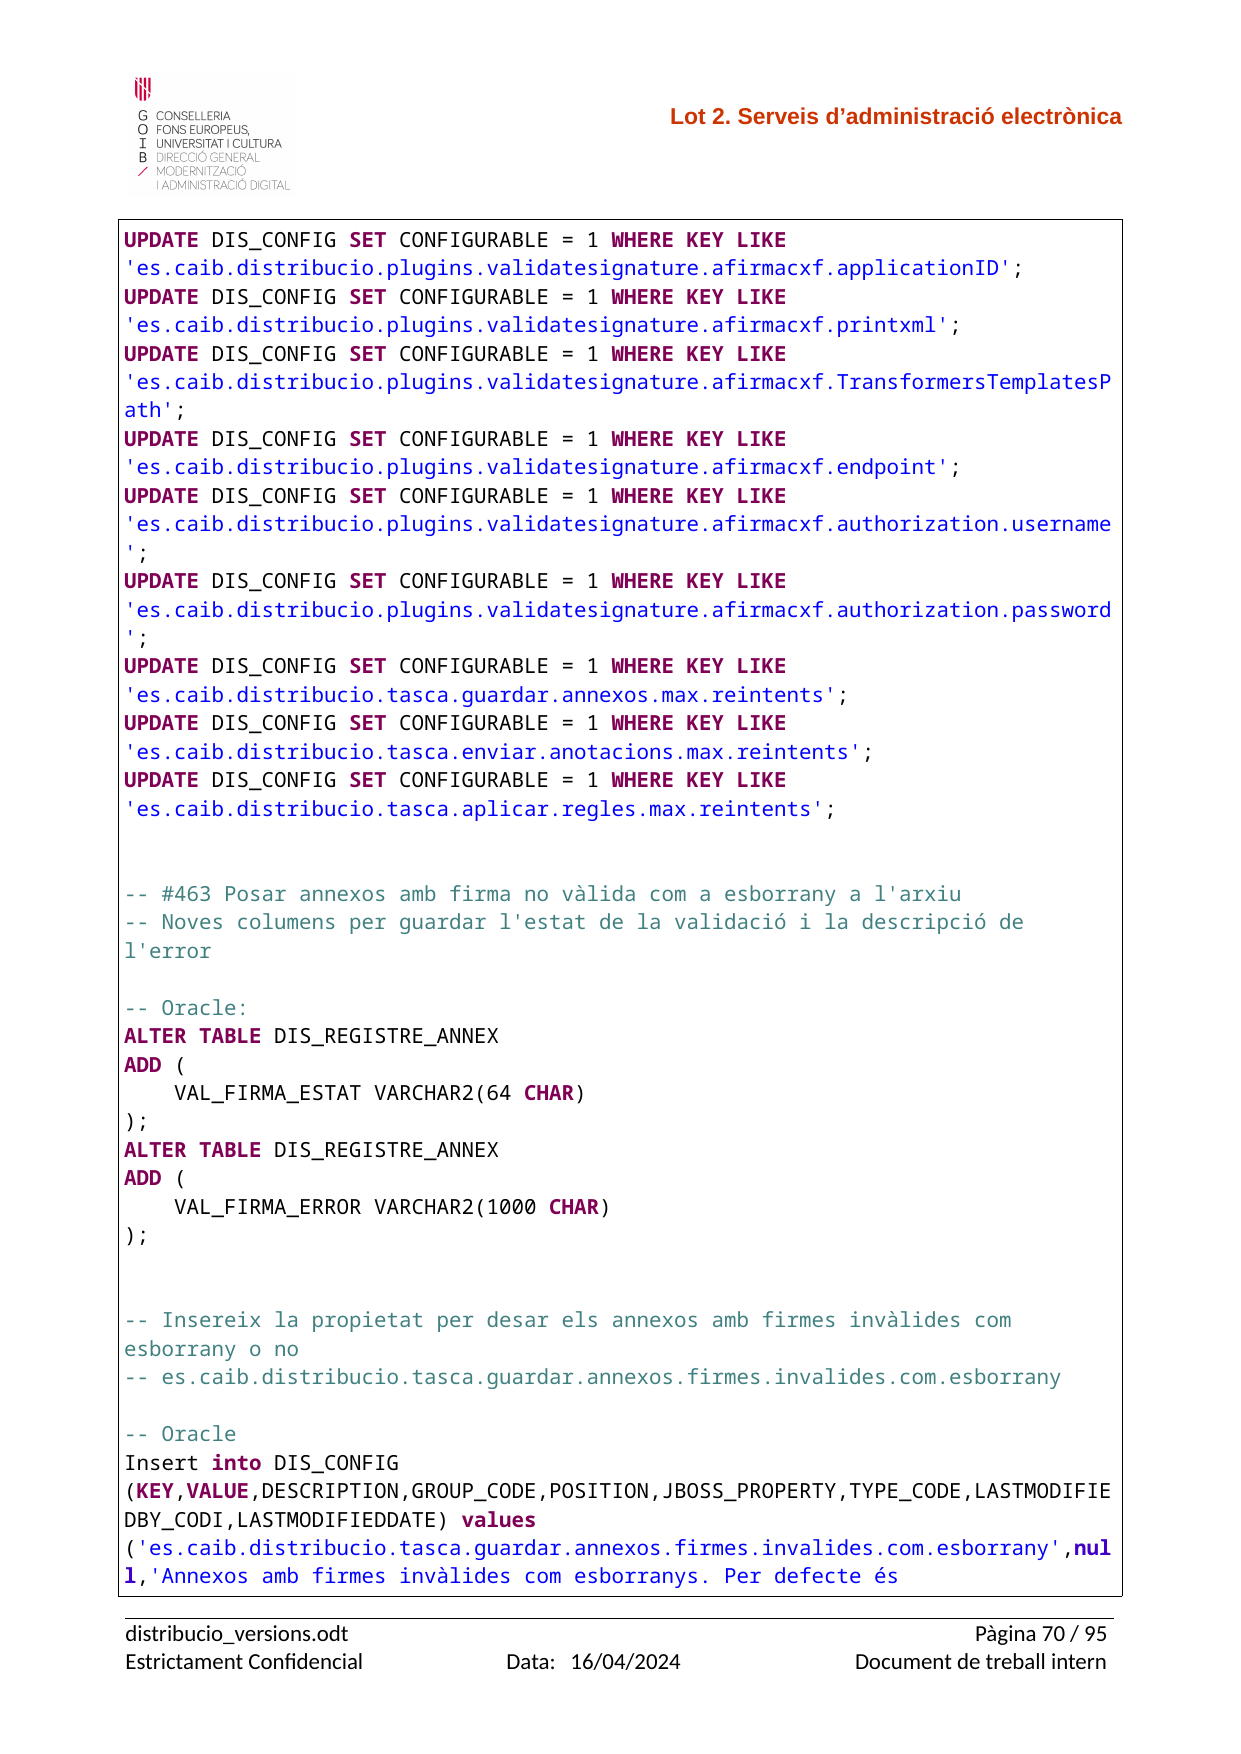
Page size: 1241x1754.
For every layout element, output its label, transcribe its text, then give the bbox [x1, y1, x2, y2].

table_header UPDATE DIS_CONFIG SET CONFIGURABLE = 1 WHERE KEY LIKE 'es.caib.distribucio.plugins.validatesignature.afirmacxf.applicationID'; UPDATE DIS_CONFIG SET CONFIGURABLE = 1 WHERE KEY LIKE 'es.caib.distribucio.plugins.validatesignature.afirmacxf.printxml'; UPDATE DIS_CONFIG SET CONFIGURABLE = 1 WHERE KEY LIKE 'es.caib.distribucio.plugins.validatesignature.afirmacxf.TransformersTemplatesPath'; UPDATE DIS_CONFIG SET CONFIGURABLE = 1 WHERE KEY LIKE 'es.caib.distribucio.plugins.validatesignature.afirmacxf.endpoint'; UPDATE DIS_CONFIG SET CONFIGURABLE = 1 WHERE KEY LIKE 'es.caib.distribucio.plugins.validatesignature.afirmacxf.authorization.username'; UPDATE DIS_CONFIG SET CONFIGURABLE = 1 WHERE KEY LIKE 'es.caib.distribucio.plugins.validatesignature.afirmacxf.authorization.password'; UPDATE DIS_CONFIG SET CONFIGURABLE = 1 WHERE KEY LIKE 'es.caib.distribucio.tasca.guardar.annexos.max.reintents'; UPDATE DIS_CONFIG SET CONFIGURABLE = 1 WHERE KEY LIKE 'es.caib.distribucio.tasca.enviar.anotacions.max.reintents'; UPDATE DIS_CONFIG SET CONFIGURABLE = 1 WHERE KEY LIKE 'es.caib.distribucio.tasca.aplicar.regles.max.reintents'; -- #463 Posar annexos amb firma no vàlida com a esborrany a l'arxiu -- Noves columens per guardar l'estat de la validació i la descripció de l'error -- Oracle: ALTER TABLE DIS_REGISTRE_ANNEX ADD ( VAL_FIRMA_ESTAT VARCHAR2(64 CHAR) ); ALTER TABLE DIS_REGISTRE_ANNEX ADD ( VAL_FIRMA_ERROR VARCHAR2(1000 CHAR) ); -- Insereix la propietat per desar els annexos amb firmes invàlides com esborrany o no -- es.caib.distribucio.tasca.guardar.annexos.firmes.invalides.com.esborrany -- Oracle Insert into DIS_CONFIG (KEY,VALUE,DESCRIPTION,GROUP_CODE,POSITION,JBOSS_PROPERTY,TYPE_CODE,LASTMODIFIEDBY_CODI,LASTMODIFIEDDATE) values ('es.caib.distribucio.tasca.guardar.annexos.firmes.invalides.com.esborrany',null,'Annexos amb firmes invàlides com esborranys. Per defecte és [119, 220, 1122, 1596]
picture [126, 70, 299, 197]
